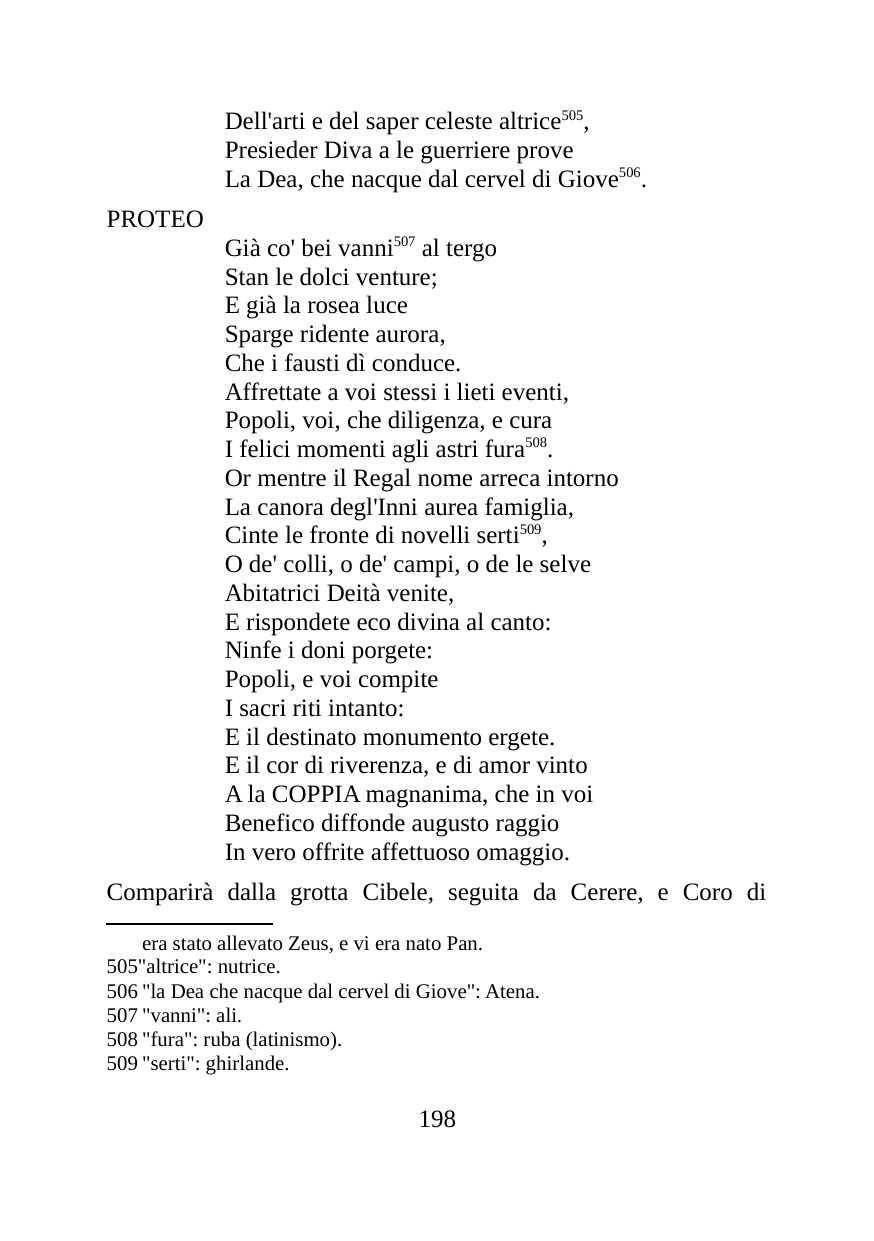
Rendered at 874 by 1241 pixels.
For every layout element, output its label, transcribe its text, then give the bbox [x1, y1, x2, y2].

text Dell'arti e del saper celeste altrice, [224, 106, 768, 135]
text I sacri riti intanto: [224, 693, 768, 722]
text Or mentre il Regal nome arreca intorno [224, 463, 768, 492]
text E il cor di riverenza, e di amor vinto [224, 751, 768, 779]
text O de' colli, o de' campi, o de le selve [224, 549, 768, 578]
text E il destinato monumento ergete. [224, 722, 768, 751]
text Popoli, voi, che diligenza, e cura [224, 406, 768, 434]
text Abitatrici Deità venite, [224, 578, 768, 607]
text Già co' bei vanni al tergo [224, 233, 768, 262]
text Cinte le fronte di novelli serti, [224, 521, 768, 549]
text Comparirà dalla grotta Cibele, seguita da Cerere, e Coro di [106, 877, 768, 906]
text "vanni": ali. [106, 1003, 768, 1027]
text "fura": ruba (latinismo). [106, 1027, 768, 1051]
text Presieder Diva a le guerriere prove [224, 135, 768, 164]
text "serti": ghirlande. [106, 1051, 768, 1075]
text Affrettate a voi stessi i lieti eventi, [224, 377, 768, 406]
text I felici momenti agli astri fura. [224, 434, 768, 463]
text E rispondete eco divina al canto: [224, 607, 768, 636]
text A la COPPIA magnanima, che in voi [224, 779, 768, 808]
text E già la rosea luce [224, 291, 768, 319]
text La Dea, che nacque dal cervel di Giove. [224, 164, 768, 193]
text Ninfe i doni porgete: [224, 636, 768, 664]
text "altrice": nutrice. [106, 954, 768, 978]
text "la Dea che nacque dal cervel di Giove": Atena. [106, 978, 768, 1003]
text PROTEO [106, 204, 768, 233]
text La canora degl'Inni aurea famiglia, [224, 492, 768, 521]
text Benefico diffonde augusto raggio [224, 808, 768, 837]
text Sparge ridente aurora, [224, 319, 768, 348]
text Stan le dolci venture; [224, 262, 768, 291]
text Popoli, e voi compite [224, 664, 768, 693]
text Che i fausti dì conduce. [224, 348, 768, 377]
text era stato allevato Zeus, e vi era nato Pan. [106, 930, 768, 954]
text In vero offrite affettuoso omaggio. [224, 837, 768, 866]
